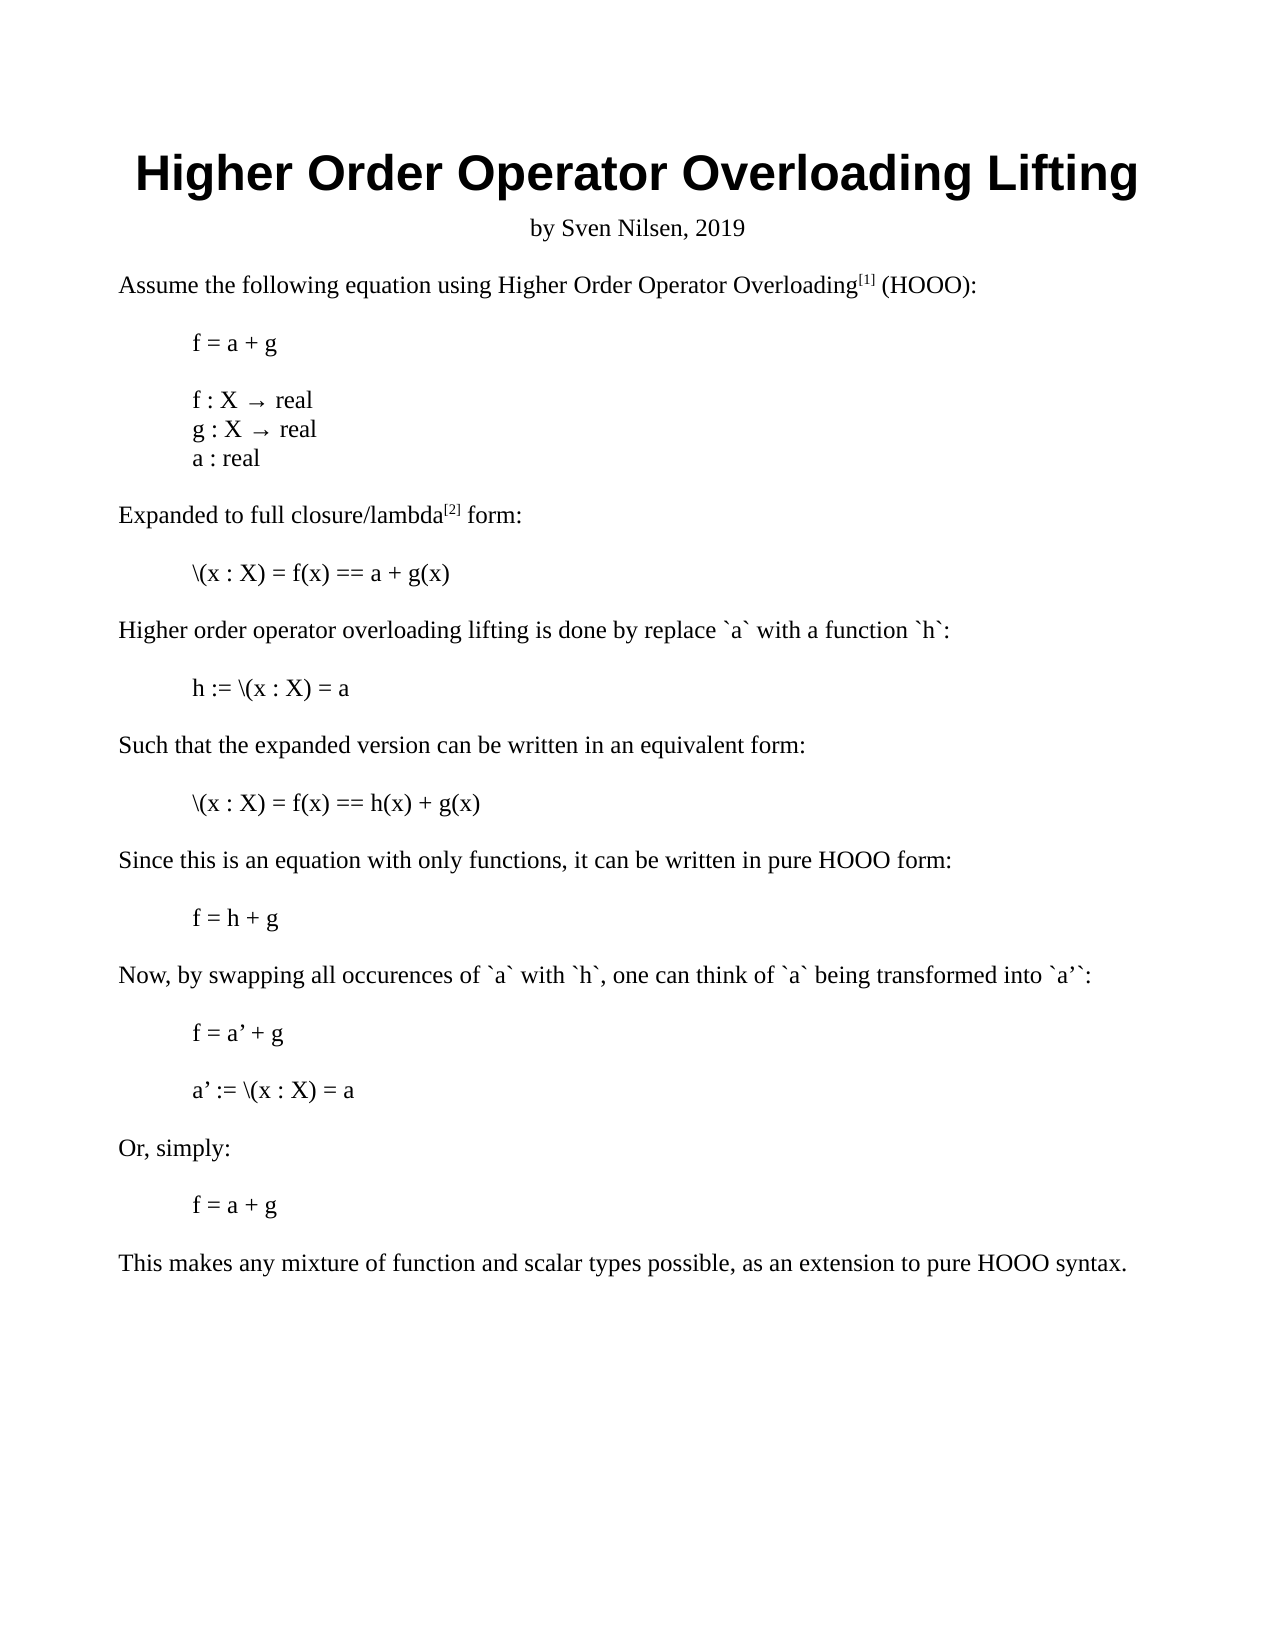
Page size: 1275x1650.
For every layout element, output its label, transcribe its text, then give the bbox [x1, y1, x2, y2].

text Now, by swapping all occurences of `a` with `h`, one can think of `a` being transformed into `a’`: [118, 961, 1157, 989]
text Since this is an equation with only functions, it can be written in pure HOOO form: [118, 846, 1157, 874]
text g : X → real [118, 414, 1157, 443]
text a : real [118, 443, 1157, 472]
text f = a + g [118, 328, 1157, 357]
text f = a’ + g [118, 1018, 1157, 1047]
text Such that the expanded version can be written in an equivalent form: [118, 731, 1157, 759]
text \(x : X) = f(x) == h(x) + g(x) [118, 788, 1157, 817]
text \(x : X) = f(x) == a + g(x) [118, 558, 1157, 587]
text a’ := \(x : X) = a [118, 1076, 1157, 1104]
text Higher order operator overloading lifting is done by replace `a` with a function `h`: [118, 616, 1157, 644]
text f = a + g [118, 1191, 1157, 1219]
text This makes any mixture of function and scalar types possible, as an extension to pure HOOO syntax. [118, 1248, 1157, 1277]
text Expanded to full closure/lambda[2] form: [118, 501, 1157, 529]
text f : X → real [118, 386, 1157, 414]
text Or, simply: [118, 1133, 1157, 1162]
text by Sven Nilsen, 2019 [118, 213, 1157, 242]
text f = h + g [118, 903, 1157, 932]
title Higher Order Operator Overloading Lifting [118, 143, 1157, 201]
text h := \(x : X) = a [118, 673, 1157, 702]
text Assume the following equation using Higher Order Operator Overloading[1] (HOOO): [118, 271, 1157, 299]
